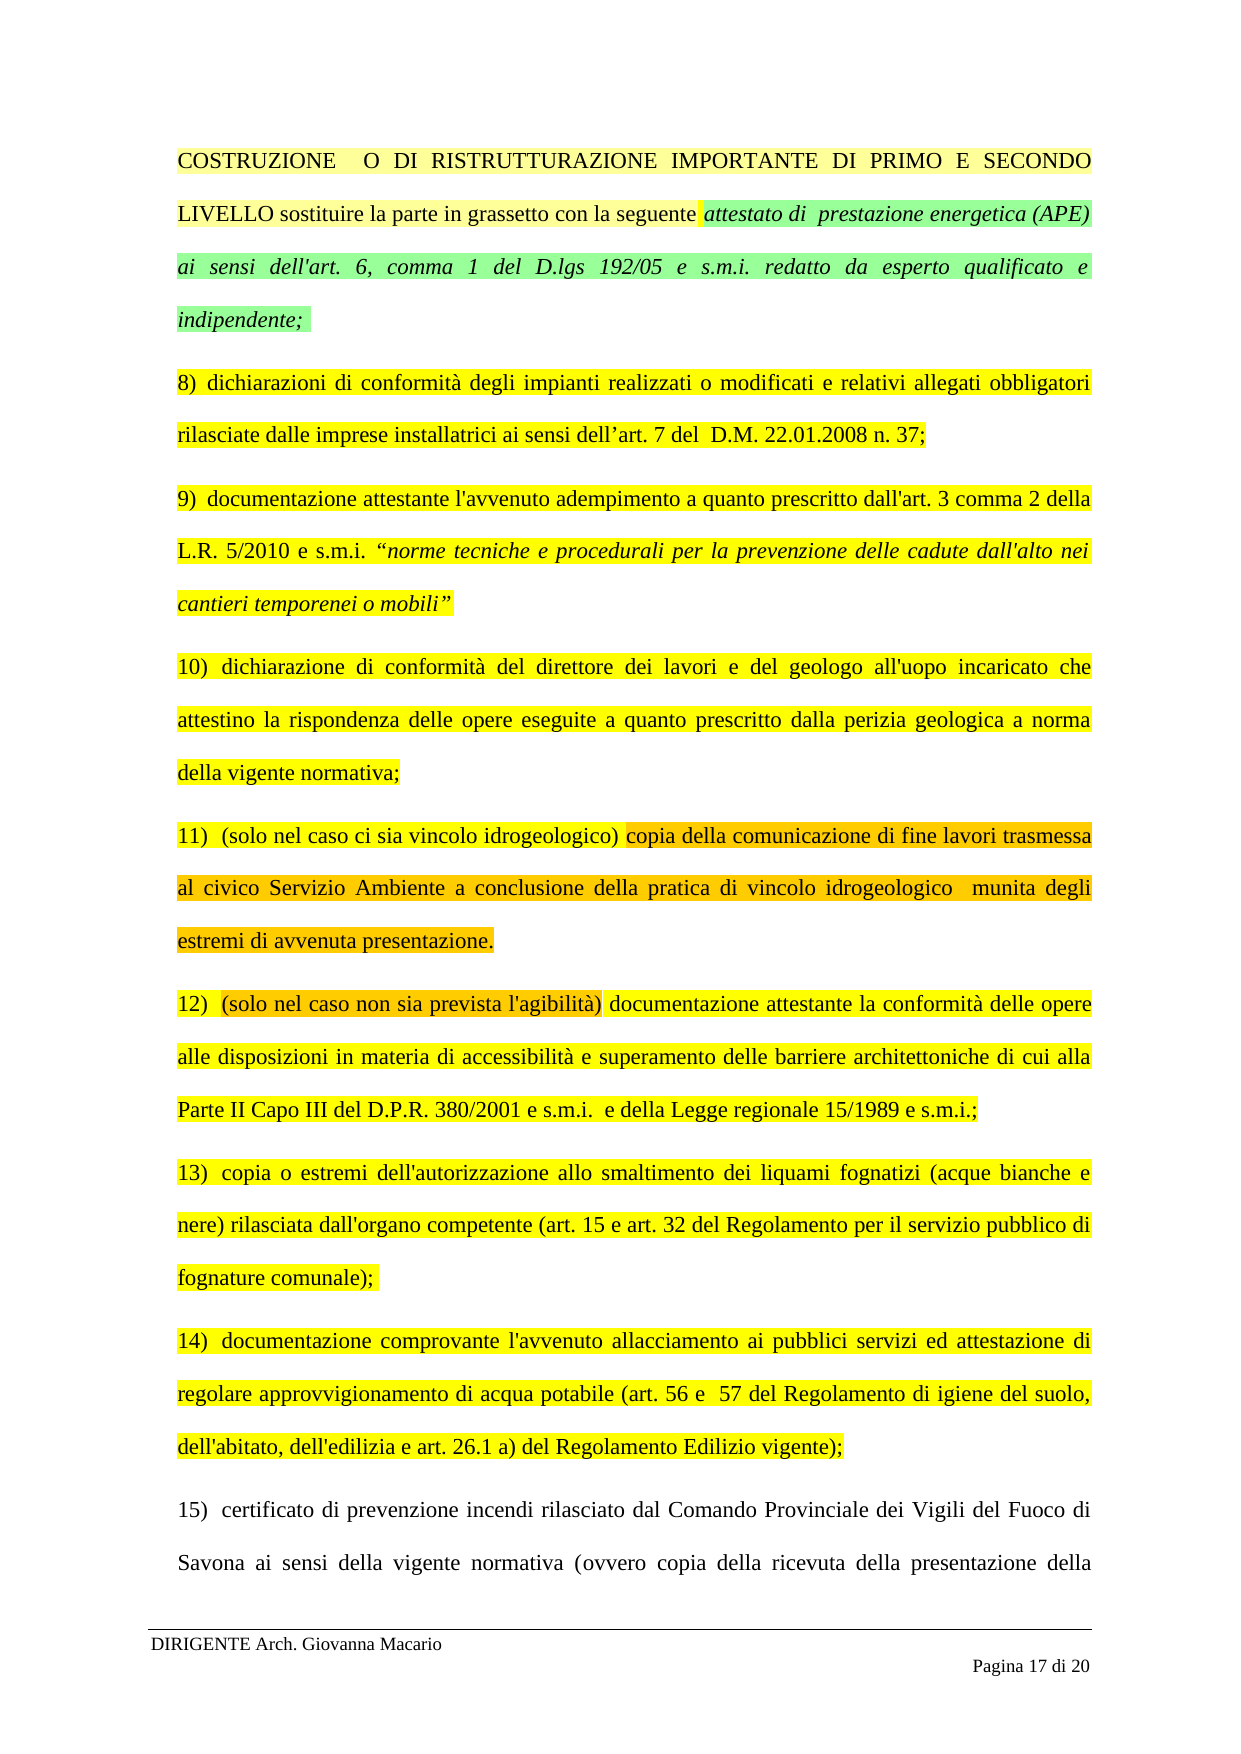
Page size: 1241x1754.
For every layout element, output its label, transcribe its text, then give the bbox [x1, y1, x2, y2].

list (solo nel caso non sia prevista l'agibilità) documentazione attestante la conformità delle opere alle disposizioni in materia di accessibilità e superamento delle barriere architettoniche di cui alla Parte II Capo III del D.P.R. 380/2001 e s.m.i. e della Legge regionale 15/1989 e s.m.i.; [177, 990, 1092, 1122]
list documentazione comprovante l'avvenuto allacciamento ai pubblici servizi ed attestazione di regolare approvvigionamento di acqua potabile (art. 56 e 57 del Regolamento di igiene del suolo, dell'abitato, dell'edilizia e art. 26.1 a) del Regolamento Edilizio vigente); [177, 1327, 1092, 1459]
list certificato di prevenzione incendi rilasciato dal Comando Provinciale dei Vigili del Fuoco di Savona ai sensi della vigente normativa (ovvero copia della ricevuta della presentazione della [177, 1496, 1092, 1575]
list copia o estremi dell'autorizzazione allo smaltimento dei liquami fognatizi (acque bianche e nere) rilasciata dall'organo competente (art. 15 e art. 32 del Regolamento per il servizio pubblico di fognature comunale); [177, 1159, 1092, 1291]
list documentazione attestante l'avvenuto adempimento a quanto prescritto dall'art. 3 comma 2 della L.R. 5/2010 e s.m.i. “norme tecniche e procedurali per la prevenzione delle cadute dall'alto nei cantieri temporenei o mobili” [177, 485, 1092, 616]
list COSTRUZIONE O DI RISTRUTTURAZIONE IMPORTANTE DI PRIMO E SECONDO LIVELLO sostituire la parte in grassetto con la seguente attestato di prestazione energetica (APE) ai sensi dell'art. 6, comma 1 del D.lgs 192/05 e s.m.i. redatto da esperto qualificato e indipendente; [177, 148, 1092, 332]
list dichiarazioni di conformità degli impianti realizzati o modificati e relativi allegati obbligatori rilasciate dalle imprese installatrici ai sensi dell’art. 7 del D.M. 22.01.2008 n. 37; [177, 369, 1092, 448]
list dichiarazione di conformità del direttore dei lavori e del geologo all'uopo incaricato che attestino la rispondenza delle opere eseguite a quanto prescritto dalla perizia geologica a norma della vigente normativa; [177, 653, 1092, 785]
list (solo nel caso ci sia vincolo idrogeologico) copia della comunicazione di fine lavori trasmessa al civico Servizio Ambiente a conclusione della pratica di vincolo idrogeologico munita degli estremi di avvenuta presentazione. [177, 822, 1092, 953]
